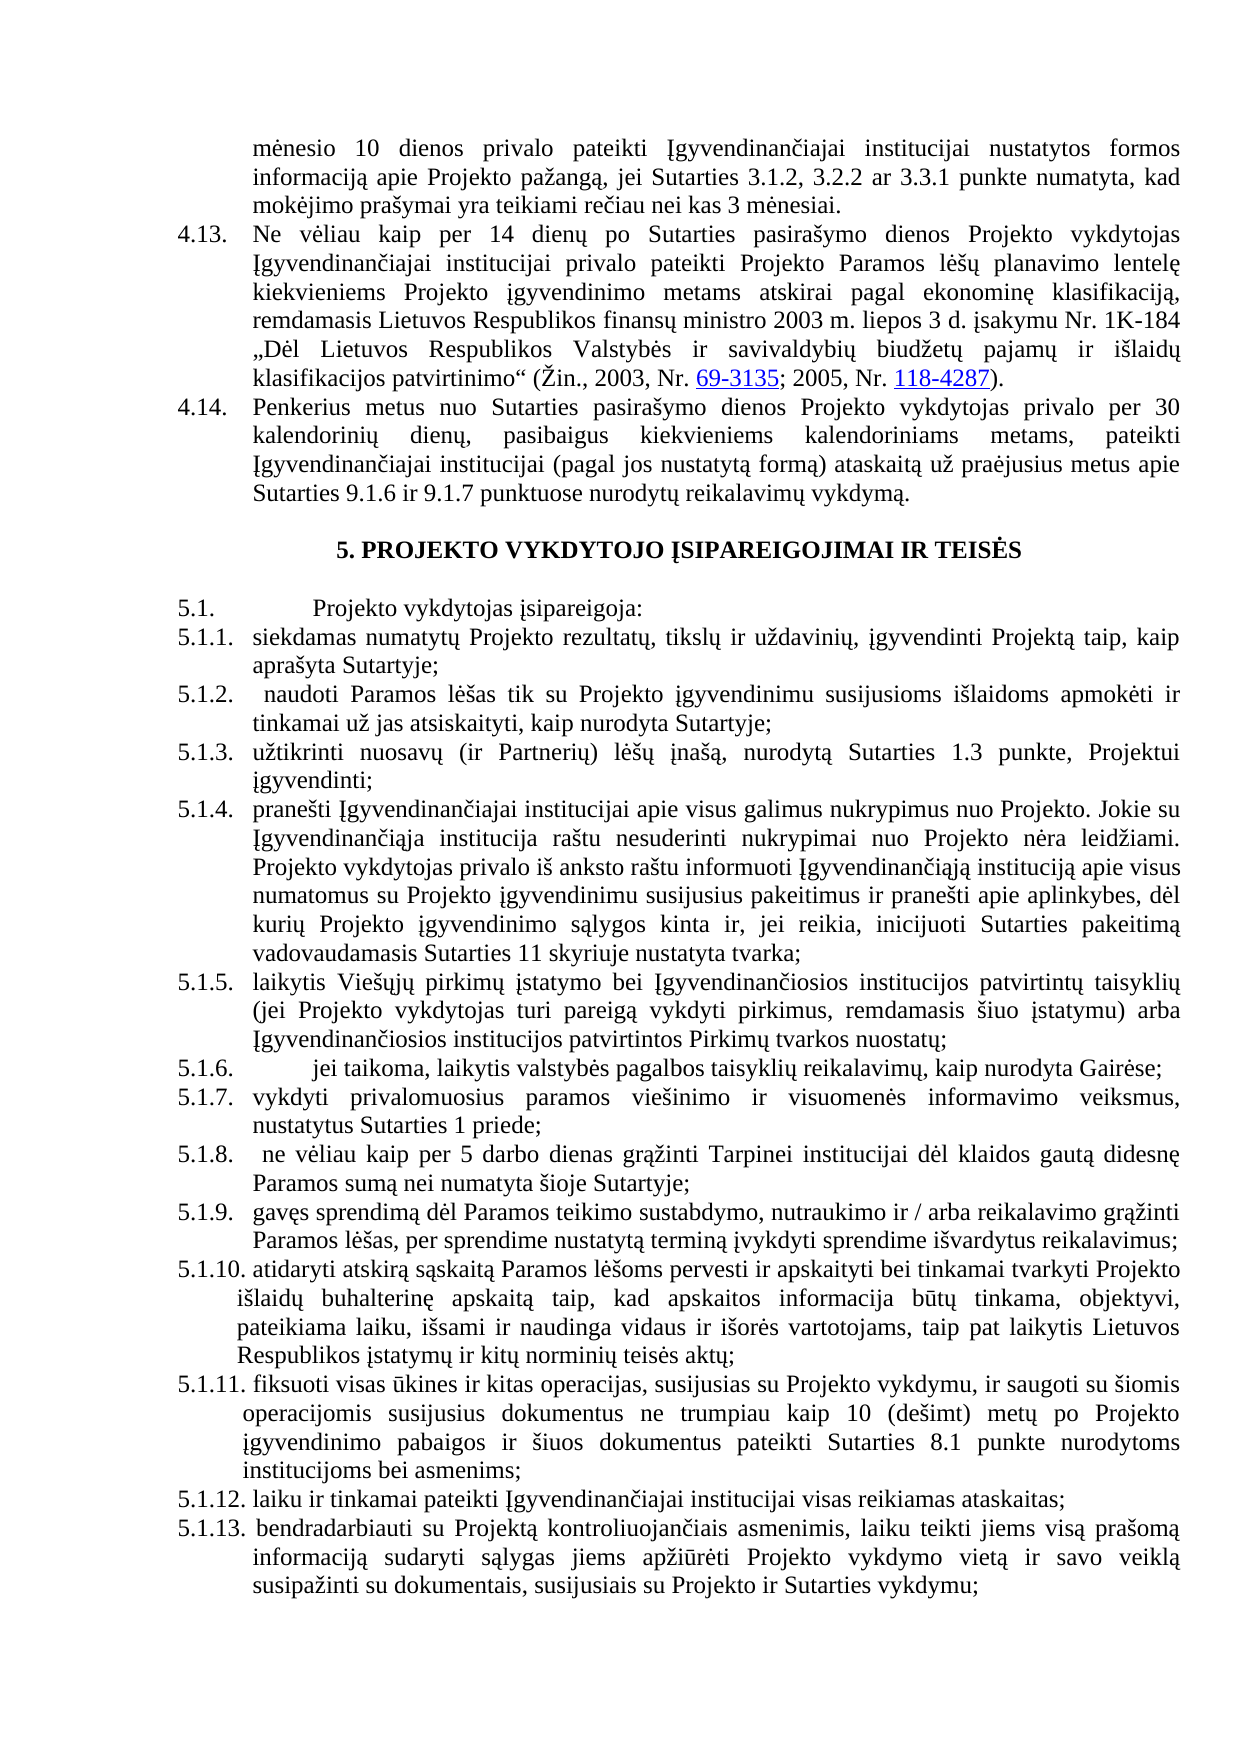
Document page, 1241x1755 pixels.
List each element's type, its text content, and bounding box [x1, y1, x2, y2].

text 5.1.2. naudoti Paramos lėšas tik su Projekto įgyvendinimu susijusioms išlaidoms apmokėti ir tinkamai už jas atsiskaityti, kaip nurodyta Sutartyje; [177, 679, 1181, 737]
text 5.1.9. gavęs sprendimą dėl Paramos teikimo sustabdymo, nutraukimo ir / arba reikalavimo grąžinti Paramos lėšas, per sprendime nustatytą terminą įvykdyti sprendime išvardytus reikalavimus; [177, 1197, 1181, 1254]
text 5.1.12. laiku ir tinkamai pateikti Įgyvendinančiajai institucijai visas reikiamas ataskaitas; [177, 1484, 1181, 1513]
text 5.1. Projekto vykdytojas įsipareigoja: [177, 593, 1181, 622]
text 5.1.1. siekdamas numatytų Projekto rezultatų, tikslų ir uždavinių, įgyvendinti Projektą taip, kaip aprašyta Sutartyje; [177, 622, 1181, 679]
text 5.1.13. bendradarbiauti su Projektą kontroliuojančiais asmenimis, laiku teikti jiems visą prašomą informaciją sudaryti sąlygas jiems apžiūrėti Projekto vykdymo vietą ir savo veiklą susipažinti su dokumentais, susijusiais su Projekto ir Sutarties vykdymu; [177, 1513, 1181, 1599]
text 4.13. Ne vėliau kaip per 14 dienų po Sutarties pasirašymo dienos Projekto vykdytojas Įgyvendinančiajai institucijai privalo pateikti Projekto Paramos lėšų planavimo lentelę kiekvieniems Projekto įgyvendinimo metams atskirai pagal ekonominę klasifikaciją, remdamasis Lietuvos Respublikos finansų ministro 2003 m. liepos 3 d. įsakymu Nr. 1K-184 „Dėl Lietuvos Respublikos Valstybės ir savivaldybių biudžetų pajamų ir išlaidų klasifikacijos patvirtinimo“ (Žin., 2003, Nr. 69-3135; 2005, Nr. 118-4287). [177, 219, 1181, 392]
text 5.1.5. laikytis Viešųjų pirkimų įstatymo bei Įgyvendinančiosios institucijos patvirtintų taisyklių (jei Projekto vykdytojas turi pareigą vykdyti pirkimus, remdamasis šiuo įstatymu) arba Įgyvendinančiosios institucijos patvirtintos Pirkimų tvarkos nuostatų; [177, 967, 1181, 1053]
text 5.1.7. vykdyti privalomuosius paramos viešinimo ir visuomenės informavimo veiksmus, nustatytus Sutarties 1 priede; [177, 1082, 1181, 1139]
text 5.1.3. užtikrinti nuosavų (ir Partnerių) lėšų įnašą, nurodytą Sutarties 1.3 punkte, Projektui įgyvendinti; [177, 737, 1181, 794]
text 5.1.4. pranešti Įgyvendinančiajai institucijai apie visus galimus nukrypimus nuo Projekto. Jokie su Įgyvendinančiąja institucija raštu nesuderinti nukrypimai nuo Projekto nėra leidžiami. Projekto vykdytojas privalo iš anksto raštu informuoti Įgyvendinančiąją instituciją apie visus numatomus su Projekto įgyvendinimu susijusius pakeitimus ir pranešti apie aplinkybes, dėl kurių Projekto įgyvendinimo sąlygos kinta ir, jei reikia, inicijuoti Sutarties pakeitimą vadovaudamasis Sutarties 11 skyriuje nustatyta tvarka; [177, 794, 1181, 967]
text 5.1.8. ne vėliau kaip per 5 darbo dienas grąžinti Tarpinei institucijai dėl klaidos gautą didesnę Paramos sumą nei numatyta šioje Sutartyje; [177, 1139, 1181, 1197]
text 5.1.11. fiksuoti visas ūkines ir kitas operacijas, susijusias su Projekto vykdymu, ir saugoti su šiomis operacijomis susijusius dokumentus ne trumpiau kaip 10 (dešimt) metų po Projekto įgyvendinimo pabaigos ir šiuos dokumentus pateikti Sutarties 8.1 punkte nurodytoms institucijoms bei asmenims; [177, 1369, 1181, 1484]
text 5.1.10. atidaryti atskirą sąskaitą Paramos lėšoms pervesti ir apskaityti bei tinkamai tvarkyti Projekto išlaidų buhalterinę apskaitą taip, kad apskaitos informacija būtų tinkama, objektyvi, pateikiama laiku, išsami ir naudinga vidaus ir išorės vartotojams, taip pat laikytis Lietuvos Respublikos įstatymų ir kitų norminių teisės aktų; [177, 1254, 1181, 1369]
text mėnesio 10 dienos privalo pateikti Įgyvendinančiajai institucijai nustatytos formos informaciją apie Projekto pažangą, jei Sutarties 3.1.2, 3.2.2 ar 3.3.1 punkte numatyta, kad mokėjimo prašymai yra teikiami rečiau nei kas 3 mėnesiai. [177, 133, 1181, 219]
text 5.1.6. jei taikoma, laikytis valstybės pagalbos taisyklių reikalavimų, kaip nurodyta Gairėse; [177, 1053, 1181, 1082]
text 4.14. Penkerius metus nuo Sutarties pasirašymo dienos Projekto vykdytojas privalo per 30 kalendorinių dienų, pasibaigus kiekvieniems kalendoriniams metams, pateikti Įgyvendinančiajai institucijai (pagal jos nustatytą formą) ataskaitą už praėjusius metus apie Sutarties 9.1.6 ir 9.1.7 punktuose nurodytų reikalavimų vykdymą. [177, 392, 1181, 507]
text 5. PROJEKTO VYKDYTOJO ĮSIPAREIGOJIMAI IR TEISĖS [177, 535, 1181, 564]
